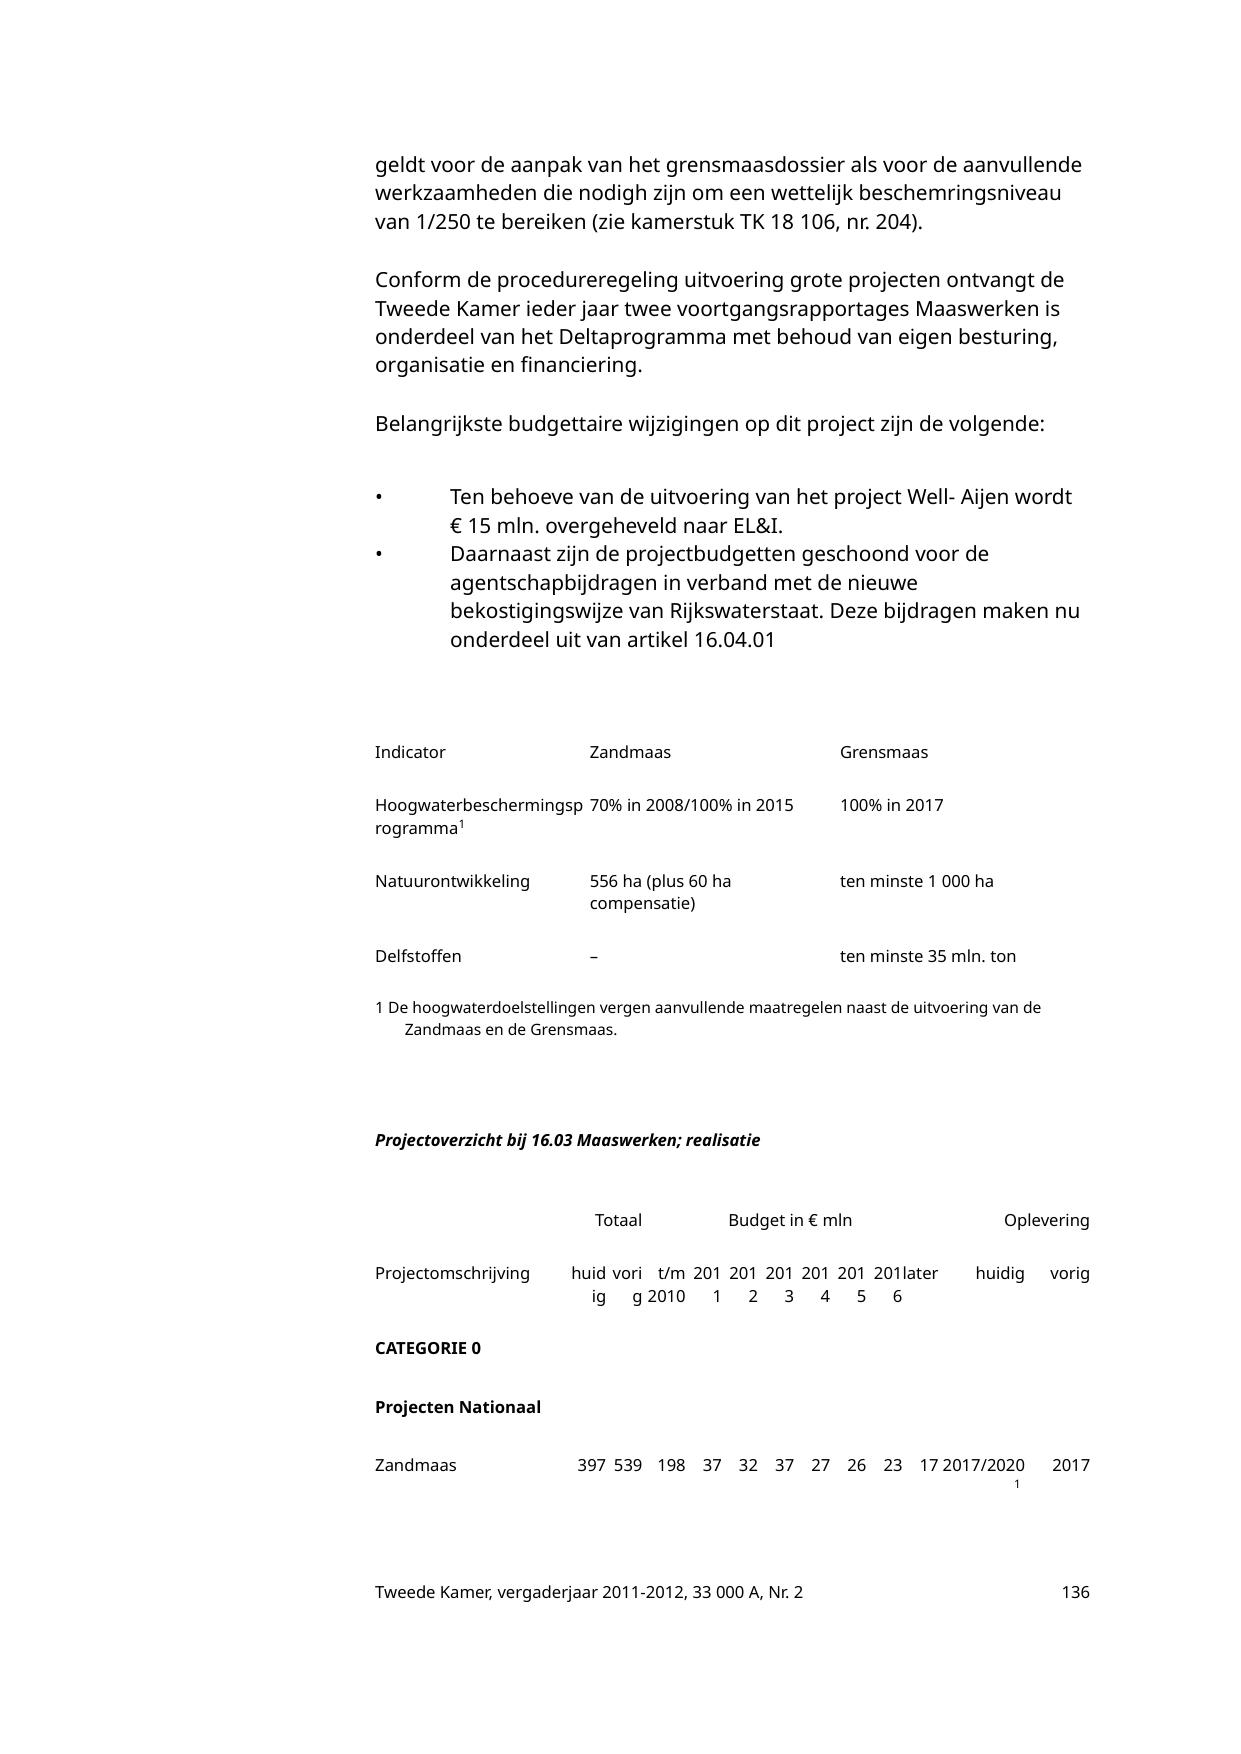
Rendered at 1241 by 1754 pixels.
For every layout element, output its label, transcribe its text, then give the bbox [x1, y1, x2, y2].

table_cell ten minste 1 000 ha [840, 869, 1090, 944]
table_cell [866, 1395, 902, 1454]
table_cell 2017 [1025, 1454, 1090, 1529]
table_cell ten minste 35 mln. ton [840, 945, 1090, 997]
table_cell [570, 1337, 606, 1395]
table_cell 198 [642, 1454, 686, 1529]
text Conform de procedureregeling uitvoering grote projecten ontvangt de Tweede Kamer ieder jaar twee voortgangsrapportages Maaswerken is onderdeel van het Deltaprogramma met behoud van eigen besturing, organisatie en financiering. [375, 265, 1090, 379]
table_cell [686, 1395, 722, 1454]
table_cell [642, 1395, 686, 1454]
table_cell 2016 [866, 1262, 902, 1337]
table_cell CATEGORIE 0 [375, 1337, 570, 1395]
table_cell 70% in 2008/100% in 2015 [590, 794, 840, 869]
table_cell Hoogwaterbeschermingsprogramma1 [375, 794, 589, 869]
table_cell Natuurontwikkeling [375, 869, 589, 944]
list Ten behoeve van de uitvoering van het project Well- Aijen wordt € 15 mln. overgeheveld naar EL&I. [375, 482, 1090, 539]
table_cell 2012 [722, 1262, 758, 1337]
table_cell [794, 1395, 830, 1454]
table_cell later [902, 1262, 938, 1337]
table_cell 37 [686, 1454, 722, 1529]
table_cell 17 [902, 1454, 938, 1529]
text geldt voor de aanpak van het grensmaasdossier als voor de aanvullende werkzaamheden die nodigh zijn om een wettelijk beschemringsniveau van 1/250 te bereiken (zie kamerstuk TK 18 106, nr. 204). [375, 150, 1090, 235]
table_cell 26 [830, 1454, 866, 1529]
table_cell Delfstoffen [375, 945, 589, 997]
table_cell [1025, 1395, 1090, 1454]
table_header Totaal [570, 1209, 642, 1262]
table_cell [902, 1395, 938, 1454]
table_cell vorig [1025, 1262, 1090, 1337]
table_cell [570, 1395, 606, 1454]
table_cell Projecten Nationaal [375, 1395, 570, 1454]
table_header Grensmaas [840, 741, 1090, 794]
table_cell 539 [606, 1454, 642, 1529]
table_cell 2013 [758, 1262, 794, 1337]
table_cell 2011 [686, 1262, 722, 1337]
table_cell Projectomschrijving [375, 1262, 570, 1337]
table_cell [642, 1337, 938, 1395]
table_header [375, 1209, 570, 1262]
table_cell [606, 1395, 642, 1454]
text Projectoverzicht bij 16.03 Maaswerken; realisatie [375, 1128, 1090, 1151]
table_cell 100% in 2017 [840, 794, 1090, 869]
table_cell 1 De hoogwaterdoelstellingen vergen aanvullende maatregelen naast de uitvoering van de Zandmaas en de Grensmaas. [375, 997, 1090, 1070]
table_header Budget in € mln [642, 1209, 938, 1262]
table_cell 27 [794, 1454, 830, 1529]
table_cell – [590, 945, 840, 997]
table_cell 23 [866, 1454, 902, 1529]
table_header Oplevering [938, 1209, 1090, 1262]
table_cell 2014 [794, 1262, 830, 1337]
table_cell 2017/20201 [938, 1454, 1025, 1529]
table_cell [758, 1395, 794, 1454]
table_cell huidig [938, 1262, 1025, 1337]
table_cell [606, 1337, 642, 1395]
table_cell vorig [606, 1262, 642, 1337]
table_cell [938, 1337, 1090, 1395]
list Daarnaast zijn de projectbudgetten geschoond voor de agentschapbijdragen in verband met de nieuwe bekostigingswijze van Rijkswaterstaat. Deze bijdragen maken nu onderdeel uit van artikel 16.04.01 [375, 539, 1090, 653]
table_cell 556 ha (plus 60 ha compensatie) [590, 869, 840, 944]
table_cell 397 [570, 1454, 606, 1529]
table_header Zandmaas [590, 741, 840, 794]
table_cell Zandmaas [375, 1454, 570, 1529]
table_header Indicator [375, 741, 589, 794]
text Belangrijkste budgettaire wijzigingen op dit project zijn de volgende: [375, 409, 1090, 437]
table_cell huidig [570, 1262, 606, 1337]
table_cell 2015 [830, 1262, 866, 1337]
table_cell [722, 1395, 758, 1454]
table_cell t/m 2010 [642, 1262, 686, 1337]
table_cell 37 [758, 1454, 794, 1529]
table_cell [938, 1395, 1025, 1454]
table_cell [830, 1395, 866, 1454]
table_cell 32 [722, 1454, 758, 1529]
